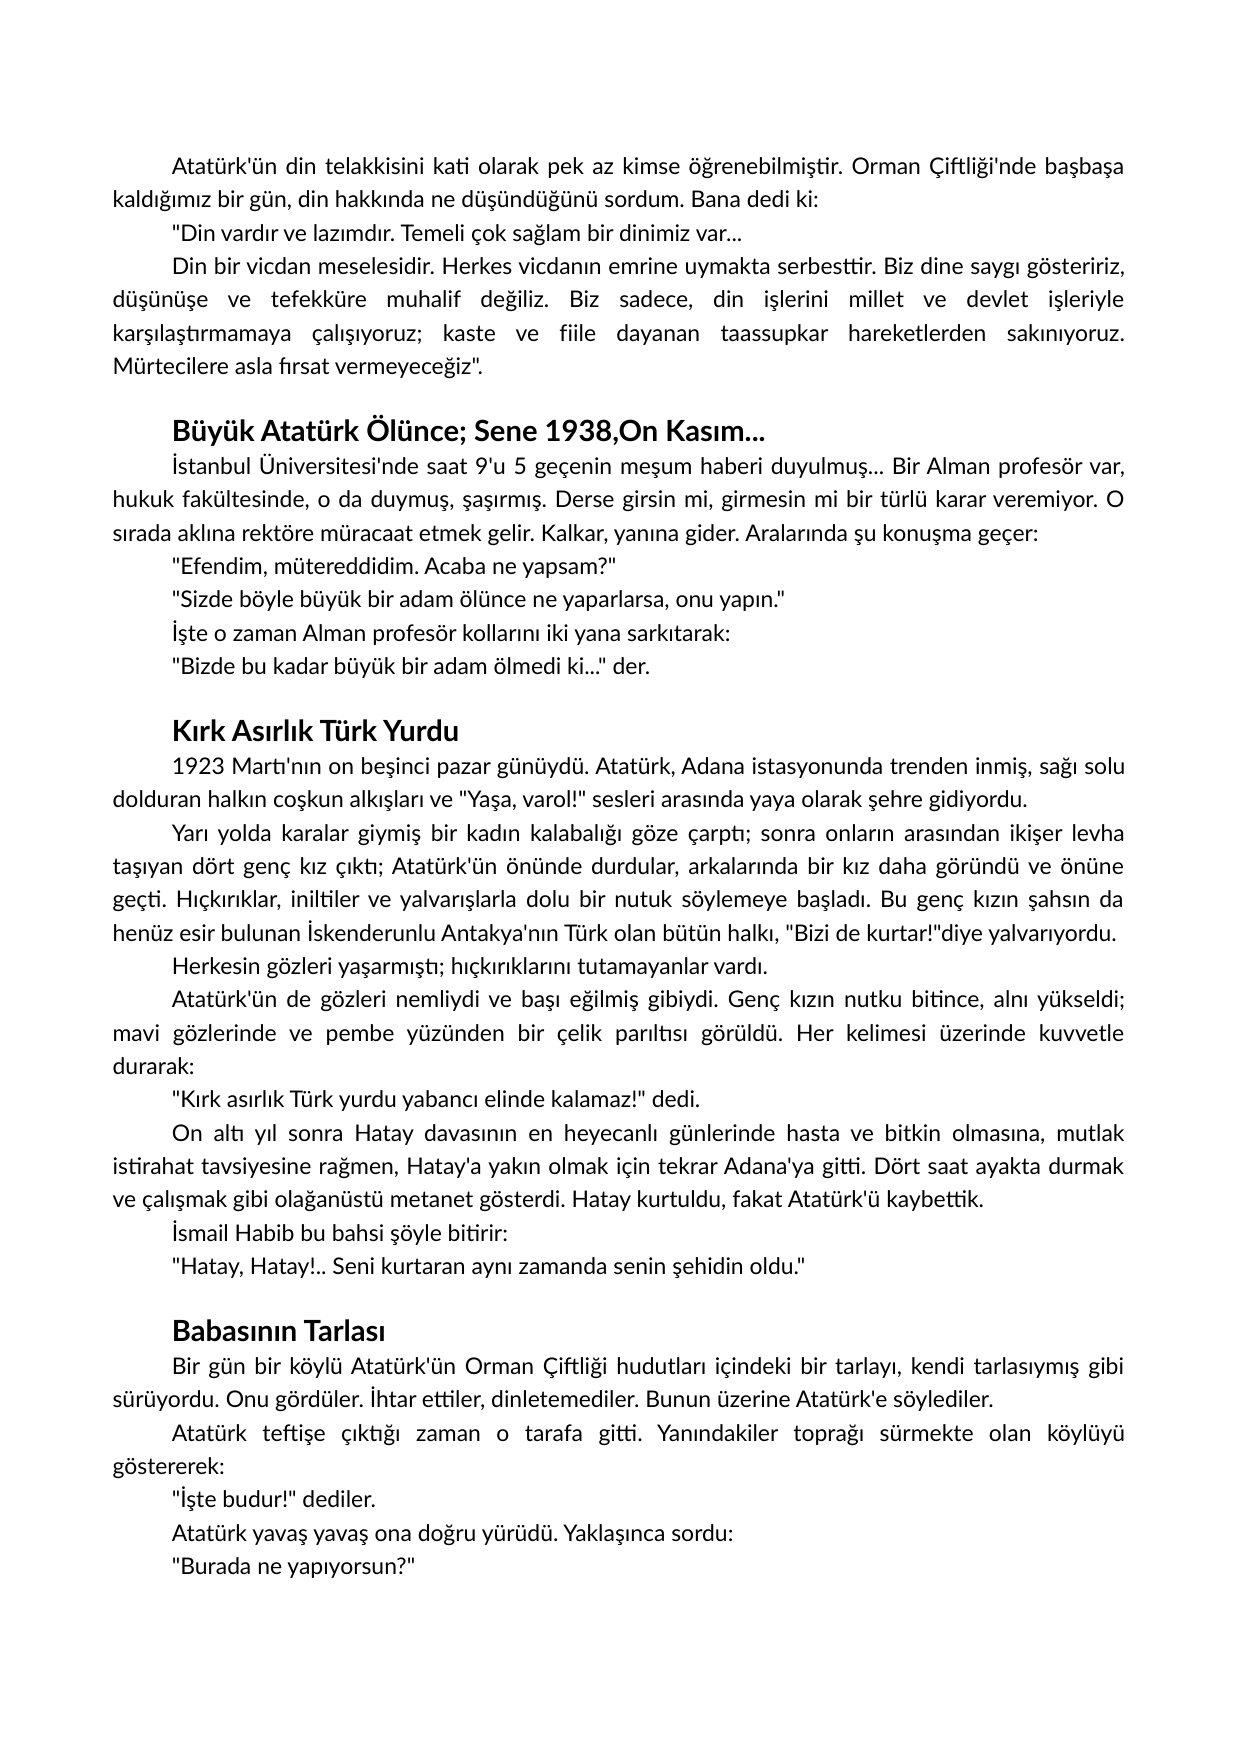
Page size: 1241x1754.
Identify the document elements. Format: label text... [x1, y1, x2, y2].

text Din bir vicdan meselesidir. Herkes vicdanın emrine uymakta serbesttir. Biz dine saygı gösteririz, düşünüşe ve tefekküre muhalif değiliz. Biz sadece, din işlerini millet ve devlet işleriyle karşılaştırmamaya çalışıyoruz; kaste ve fiile dayanan taassupkar hareketlerden sakınıyoruz. Mürtecilere asla fırsat vermeyeceğiz". [112, 248, 1126, 381]
text "Hatay, Hatay!.. Seni kurtaran aynı zamanda senin şehidin oldu." [112, 1248, 1126, 1281]
text Bir gün bir köylü Atatürk'ün Orman Çiftliği hudutları içindeki bir tarlayı, kendi tarlasıymış gibi sürüyordu. Onu gördüler. İhtar ettiler, dinletemediler. Bunun üzerine Atatürk'e söylediler. [112, 1348, 1126, 1414]
text İşte o zaman Alman profesör kollarını iki yana sarkıtarak: [112, 614, 1126, 648]
text Yarı yolda karalar giymiş bir kadın kalabalığı göze çarptı; sonra onların arasından ikişer levha taşıyan dört genç kız çıktı; Atatürk'ün önünde durdular, arkalarında bir kız daha göründü ve önüne geçti. Hıçkırıklar, iniltiler ve yalvarışlarla dolu bir nutuk söylemeye başladı. Bu genç kızın şahsın da henüz esir bulunan İskenderunlu Antakya'nın Türk olan bütün halkı, "Bizi de kurtar!"diye yalvarıyordu. [112, 814, 1126, 948]
text Kırk Asırlık Türk Yurdu [112, 714, 1126, 748]
text Atatürk'ün de gözleri nemliydi ve başı eğilmiş gibiydi. Genç kızın nutku bitince, alnı yükseldi; mavi gözlerinde ve pembe yüzünden bir çelik parıltısı görüldü. Her kelimesi üzerinde kuvvetle durarak: [112, 981, 1126, 1081]
text İsmail Habib bu bahsi şöyle bitirir: [112, 1214, 1126, 1248]
text Büyük Atatürk Ölünce; Sene 1938,On Kasım... [112, 414, 1126, 448]
text Babasının Tarlası [112, 1314, 1126, 1348]
text Atatürk teftişe çıktığı zaman o tarafa gitti. Yanındakiler toprağı sürmekte olan köylüyü göstererek: [112, 1414, 1126, 1481]
text "İşte budur!" dediler. [112, 1481, 1126, 1514]
text "Din vardır ve lazımdır. Temeli çok sağlam bir dinimiz var... [112, 214, 1126, 248]
text "Bizde bu kadar büyük bir adam ölmedi ki..." der. [112, 648, 1126, 681]
text Atatürk'ün din telakkisini kati olarak pek az kimse öğrenebilmiştir. Orman Çiftliği'nde başbaşa kaldığımız bir gün, din hakkında ne düşündüğünü sordum. Bana dedi ki: [112, 148, 1126, 214]
text "Kırk asırlık Türk yurdu yabancı elinde kalamaz!" dedi. [112, 1081, 1126, 1114]
text 1923 Martı'nın on beşinci pazar günüydü. Atatürk, Adana istasyonunda trenden inmiş, sağı solu dolduran halkın coşkun alkışları ve "Yaşa, varol!" sesleri arasında yaya olarak şehre gidiyordu. [112, 748, 1126, 814]
text "Sizde böyle büyük bir adam ölünce ne yaparlarsa, onu yapın." [112, 581, 1126, 614]
text "Burada ne yapıyorsun?" [112, 1548, 1126, 1581]
text On altı yıl sonra Hatay davasının en heyecanlı günlerinde hasta ve bitkin olmasına, mutlak istirahat tavsiyesine rağmen, Hatay'a yakın olmak için tekrar Adana'ya gitti. Dört saat ayakta durmak ve çalışmak gibi olağanüstü metanet gösterdi. Hatay kurtuldu, fakat Atatürk'ü kaybettik. [112, 1114, 1126, 1214]
text Atatürk yavaş yavaş ona doğru yürüdü. Yaklaşınca sordu: [112, 1514, 1126, 1548]
text İstanbul Üniversitesi'nde saat 9'u 5 geçenin meşum haberi duyulmuş... Bir Alman profesör var, hukuk fakültesinde, o da duymuş, şaşırmış. Derse girsin mi, girmesin mi bir türlü karar veremiyor. O sırada aklına rektöre müracaat etmek gelir. Kalkar, yanına gider. Aralarında şu konuşma geçer: [112, 448, 1126, 548]
text Herkesin gözleri yaşarmıştı; hıçkırıklarını tutamayanlar vardı. [112, 948, 1126, 981]
text "Efendim, mütereddidim. Acaba ne yapsam?" [112, 548, 1126, 581]
